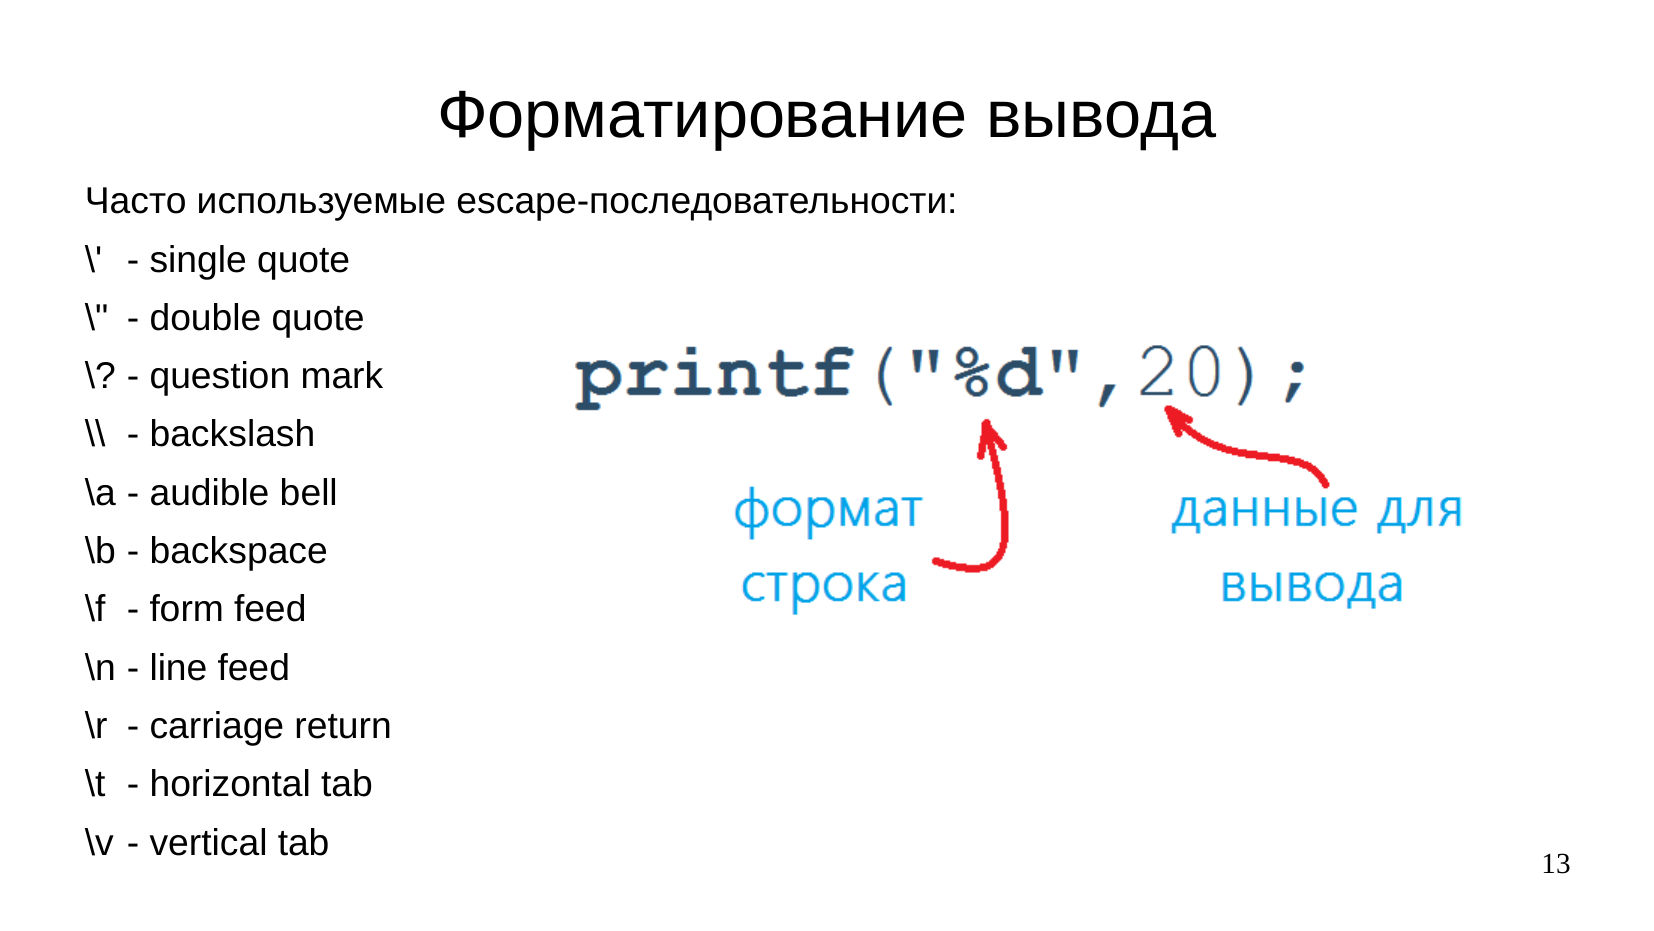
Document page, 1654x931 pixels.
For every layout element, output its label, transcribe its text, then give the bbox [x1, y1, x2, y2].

list Часто используемые escape-последовательности: \' - single quote \" - double quote \? - question mark \\ - backslash \a - audible bell \b - backspace \f - form feed \n - line feed \r - carriage return \t - horizontal tab \v - vertical tab [84, 180, 961, 886]
picture [538, 299, 1511, 648]
title Форматирование вывода [82, 37, 1571, 193]
